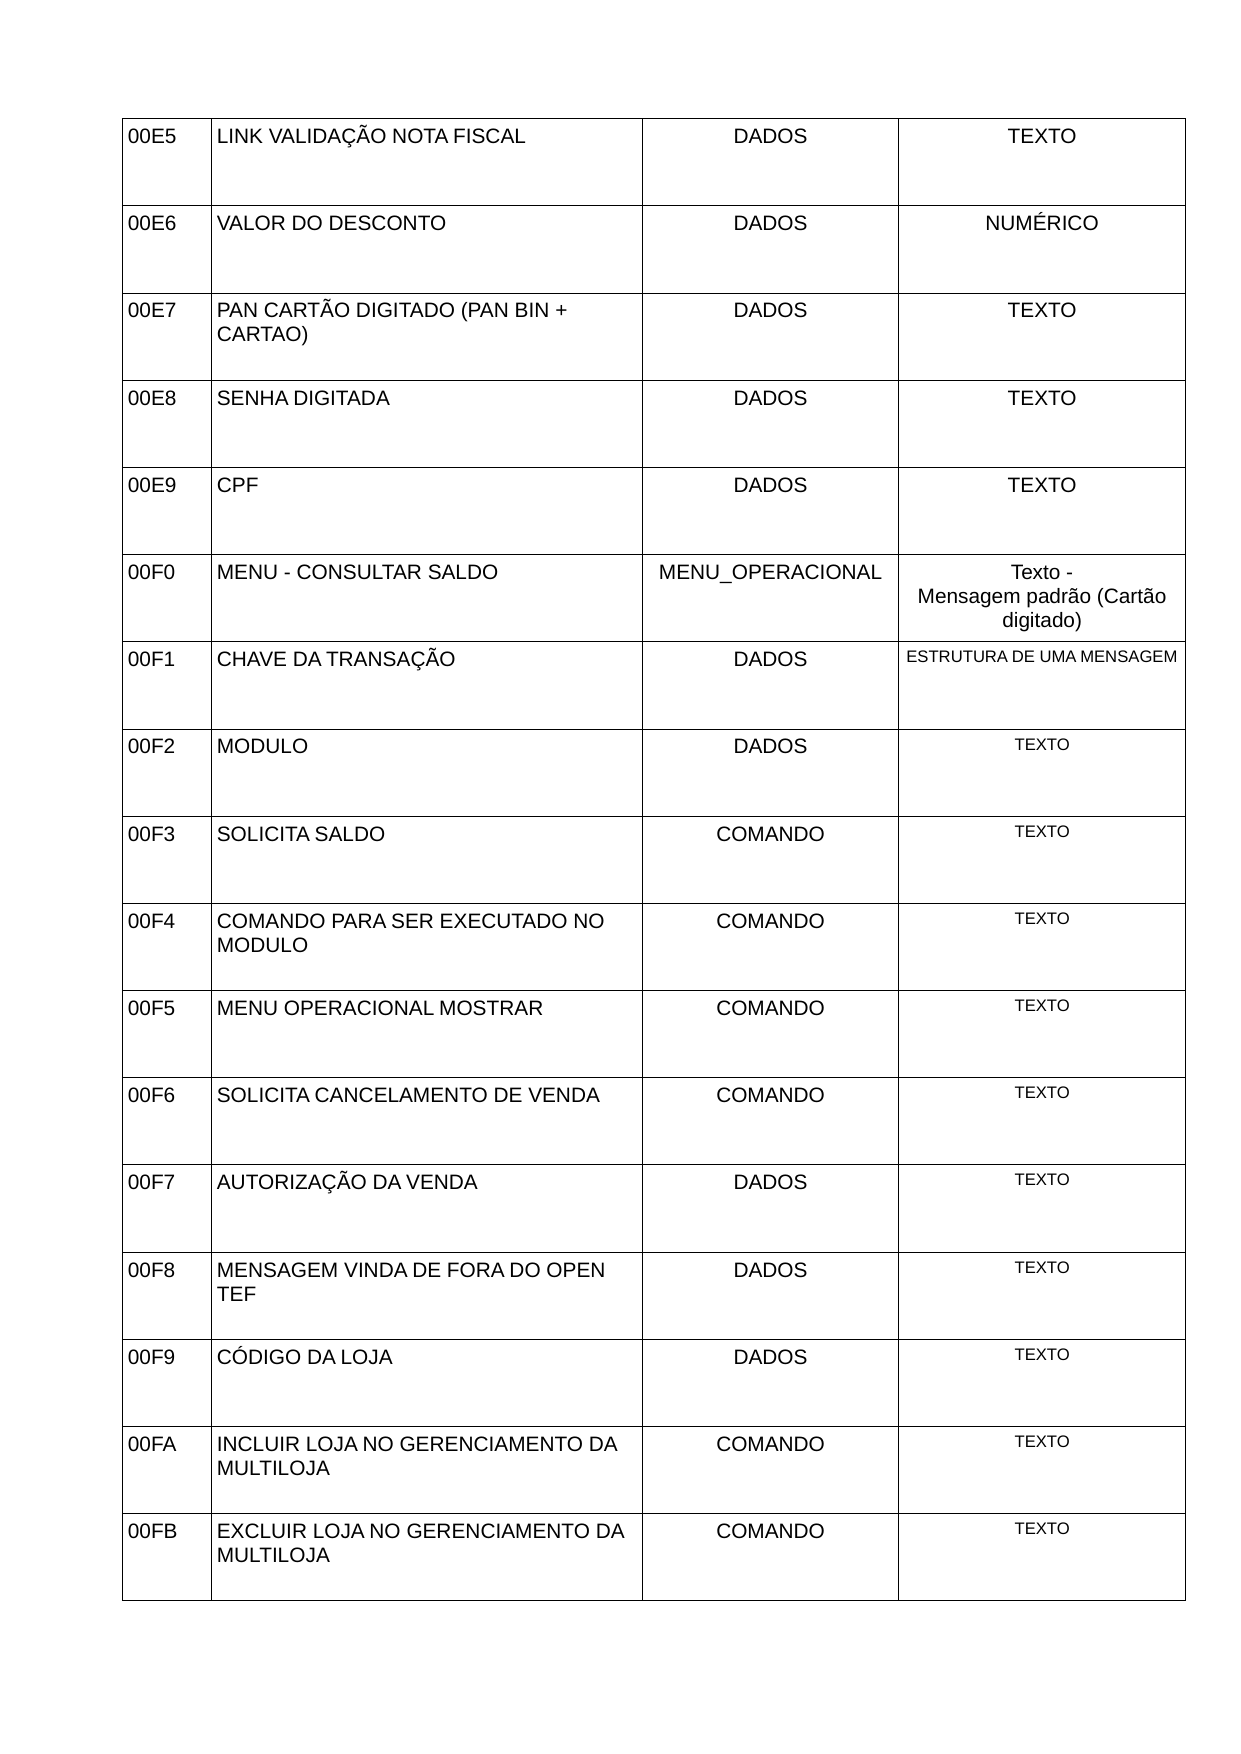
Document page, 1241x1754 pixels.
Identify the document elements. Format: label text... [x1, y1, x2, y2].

table_cell SOLICITA SALDO [212, 817, 642, 903]
table_cell TEXTO [899, 1078, 1185, 1164]
table_cell 00F5 [123, 991, 211, 1077]
table_cell DADOS [643, 1340, 898, 1426]
table_cell 00E9 [123, 468, 211, 554]
table_cell TEXTO [899, 1340, 1185, 1426]
table_cell 00F2 [123, 730, 211, 816]
table_cell 00F9 [123, 1340, 211, 1426]
table_cell TEXTO [899, 119, 1185, 205]
table_cell COMANDO PARA SER EXECUTADO NO MODULO [212, 904, 642, 990]
table_cell TEXTO [899, 1253, 1185, 1339]
table_cell TEXTO [899, 381, 1185, 467]
table_cell AUTORIZAÇÃO DA VENDA [212, 1165, 642, 1252]
table_cell DADOS [643, 381, 898, 467]
table_cell TEXTO [899, 1514, 1185, 1600]
table_cell 00F4 [123, 904, 211, 990]
table_cell 00E5 [123, 119, 211, 205]
table_cell MENU_OPERACIONAL [643, 555, 898, 641]
table_cell DADOS [643, 206, 898, 292]
table_cell 00F3 [123, 817, 211, 903]
table_cell MENSAGEM VINDA DE FORA DO OPEN TEF [212, 1253, 642, 1339]
table_cell 00F6 [123, 1078, 211, 1164]
table_cell INCLUIR LOJA NO GERENCIAMENTO DA MULTILOJA [212, 1427, 642, 1513]
table_cell DADOS [643, 468, 898, 554]
table_cell 00F8 [123, 1253, 211, 1339]
table_cell DADOS [643, 1253, 898, 1339]
table_cell SOLICITA CANCELAMENTO DE VENDA [212, 1078, 642, 1164]
table_cell DADOS [643, 730, 898, 816]
table_cell TEXTO [899, 1165, 1185, 1252]
table_cell COMANDO [643, 817, 898, 903]
table_cell LINK VALIDAÇÃO NOTA FISCAL [212, 119, 642, 205]
table_cell DADOS [643, 642, 898, 728]
table_cell CPF [212, 468, 642, 554]
table_cell EXCLUIR LOJA NO GERENCIAMENTO DA MULTILOJA [212, 1514, 642, 1600]
table_cell 00E6 [123, 206, 211, 292]
table_cell DADOS [643, 294, 898, 380]
table_cell DADOS [643, 1165, 898, 1252]
table_cell MENU OPERACIONAL MOSTRAR [212, 991, 642, 1077]
table_cell VALOR DO DESCONTO [212, 206, 642, 292]
table_cell 00F7 [123, 1165, 211, 1252]
table_cell TEXTO [899, 468, 1185, 554]
table_cell NUMÉRICO [899, 206, 1185, 292]
table_cell CÓDIGO DA LOJA [212, 1340, 642, 1426]
table_cell MODULO [212, 730, 642, 816]
table_cell DADOS [643, 119, 898, 205]
table_cell COMANDO [643, 904, 898, 990]
table_cell 00FB [123, 1514, 211, 1600]
table_cell COMANDO [643, 1514, 898, 1600]
table_cell 00E7 [123, 294, 211, 380]
table_cell CHAVE DA TRANSAÇÃO [212, 642, 642, 728]
table_cell ESTRUTURA DE UMA MENSAGEM [899, 642, 1185, 728]
table_cell COMANDO [643, 1078, 898, 1164]
table_cell 00F1 [123, 642, 211, 728]
table_cell TEXTO [899, 991, 1185, 1077]
table_cell PAN CARTÃO DIGITADO (PAN BIN + CARTAO) [212, 294, 642, 380]
table_cell MENU - CONSULTAR SALDO [212, 555, 642, 641]
table_cell TEXTO [899, 904, 1185, 990]
table_cell Texto - Mensagem padrão (Cartão digitado) [899, 555, 1185, 641]
table_cell TEXTO [899, 817, 1185, 903]
table_cell 00E8 [123, 381, 211, 467]
table_cell TEXTO [899, 294, 1185, 380]
table_cell TEXTO [899, 1427, 1185, 1513]
table_cell 00FA [123, 1427, 211, 1513]
table_cell COMANDO [643, 991, 898, 1077]
table_cell TEXTO [899, 730, 1185, 816]
table_cell SENHA DIGITADA [212, 381, 642, 467]
table_cell 00F0 [123, 555, 211, 641]
table_cell COMANDO [643, 1427, 898, 1513]
